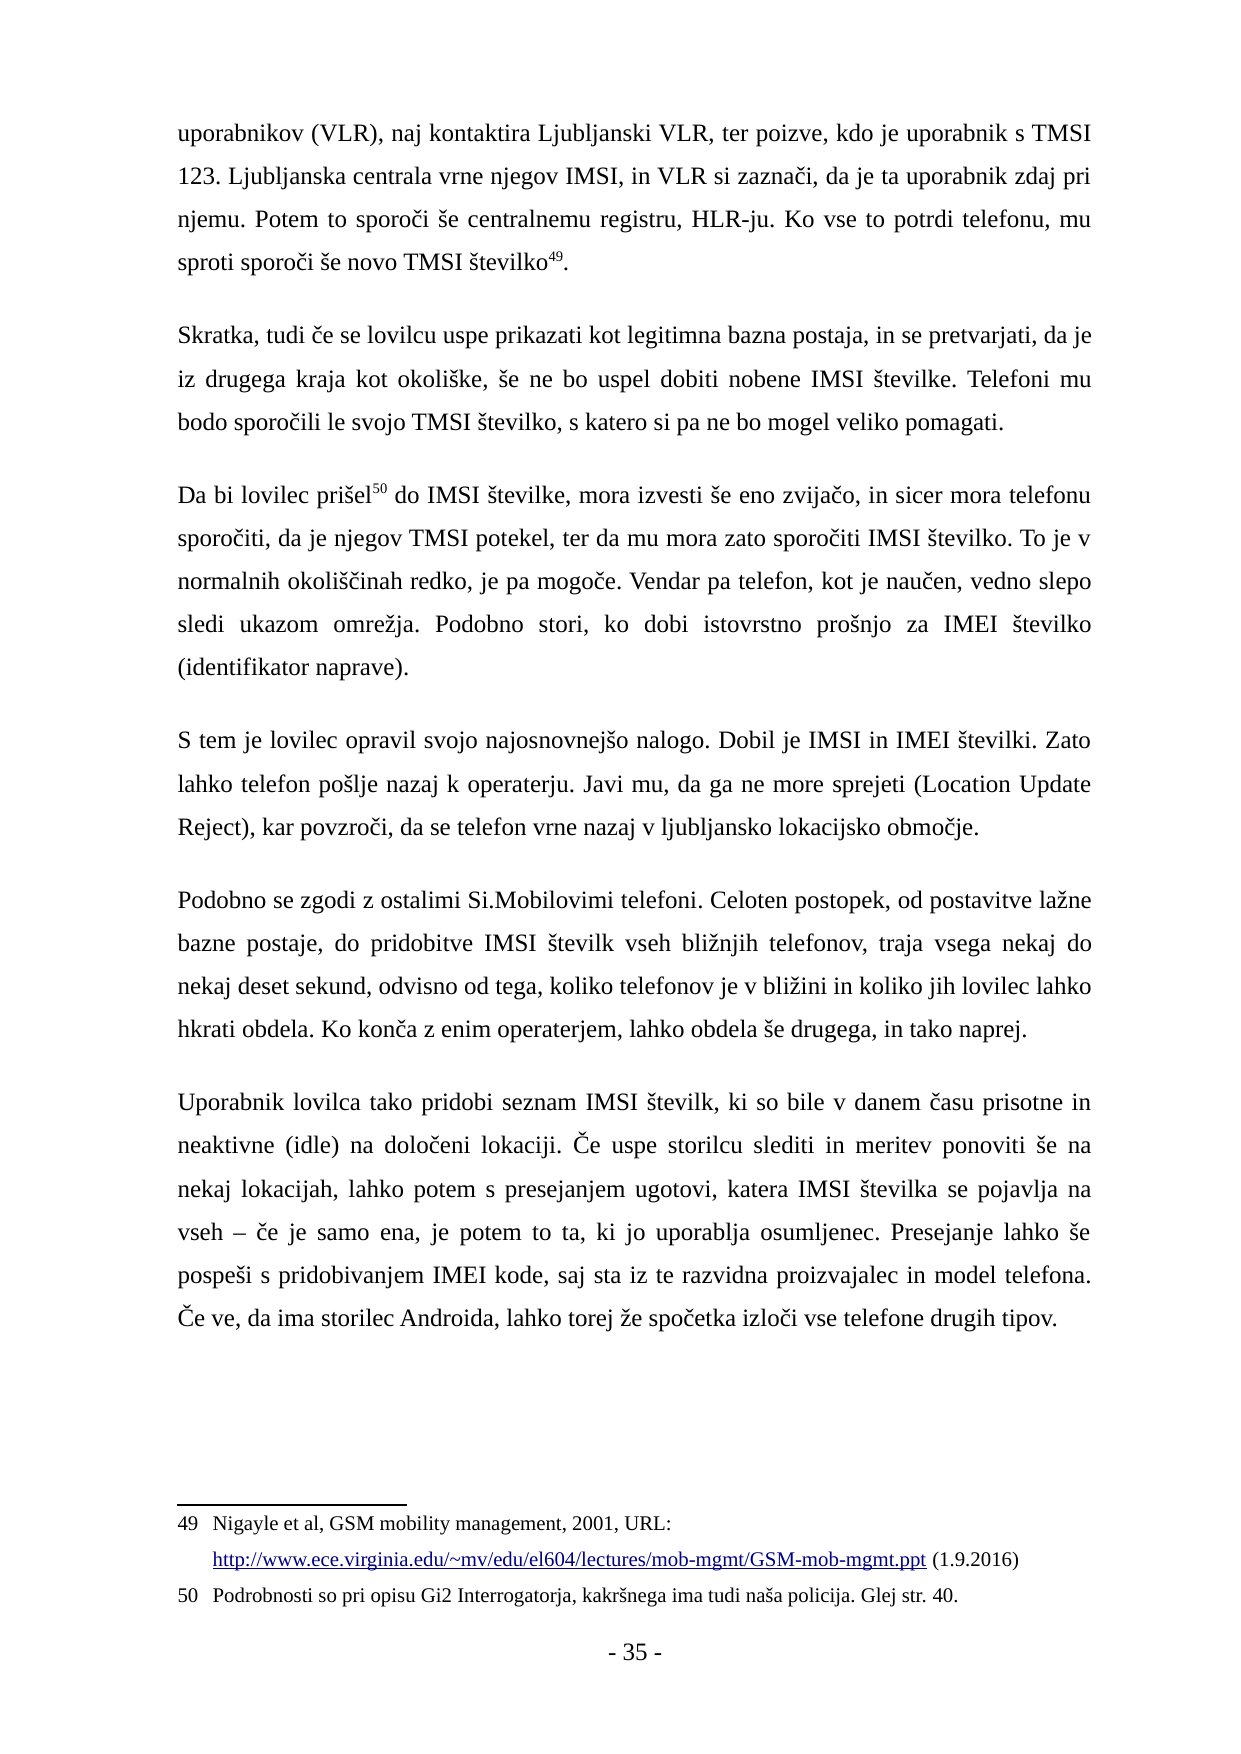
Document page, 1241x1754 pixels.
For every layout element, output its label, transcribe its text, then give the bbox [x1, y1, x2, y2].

text Podobno se zgodi z ostalimi Si.Mobilovimi telefoni. Celoten postopek, od postavitve lažne bazne postaje, do pridobitve IMSI številk vseh bližnjih telefonov, traja vsega nekaj do nekaj deset sekund, odvisno od tega, koliko telefonov je v bližini in koliko jih lovilec lahko hkrati obdela. Ko konča z enim operaterjem, lahko obdela še drugega, in tako naprej. [177, 885, 1093, 1043]
text S tem je lovilec opravil svojo najosnovnejšo nalogo. Dobil je IMSI in IMEI številki. Zato lahko telefon pošlje nazaj k operaterju. Javi mu, da ga ne more sprejeti (Location Update Reject), kar povzroči, da se telefon vrne nazaj v ljubljansko lokacijsko območje. [177, 726, 1093, 841]
text uporabnikov (VLR), naj kontaktira Ljubljanski VLR, ter poizve, kdo je uporabnik s TMSI 123. Ljubljanska centrala vrne njegov IMSI, in VLR si zaznači, da je ta uporabnik zdaj pri njemu. Potem to sporoči še centralnemu registru, HLR-ju. Ko vse to potrdi telefonu, mu sproti sporoči še novo TMSI številko. [177, 118, 1093, 276]
text Podrobnosti so pri opisu Gi2 Interrogatorja, kakršnega ima tudi naša policija. Glej str. 40. [177, 1583, 1093, 1607]
text Da bi lovilec prišel do IMSI številke, mora izvesti še eno zvijačo, in sicer mora telefonu sporočiti, da je njegov TMSI potekel, ter da mu mora zato sporočiti IMSI številko. To je v normalnih okoliščinah redko, je pa mogoče. Vendar pa telefon, kot je naučen, vedno slepo sledi ukazom omrežja. Podobno stori, ko dobi istovrstno prošnjo za IMEI številko (identifikator naprave). [177, 480, 1093, 681]
text Skratka, tudi če se lovilcu uspe prikazati kot legitimna bazna postaja, in se pretvarjati, da je iz drugega kraja kot okoliške, še ne bo uspel dobiti nobene IMSI številke. Telefoni mu bodo sporočili le svojo TMSI številko, s katero si pa ne bo mogel veliko pomagati. [177, 321, 1093, 436]
text Nigayle et al, GSM mobility management, 2001, URL: http://www.ece.virginia.edu/~mv/edu/el604/lectures/mob-mgmt/GSM-mob-mgmt.ppt (1.9.2016) [177, 1511, 1093, 1571]
text Uporabnik lovilca tako pridobi seznam IMSI številk, ki so bile v danem času prisotne in neaktivne (idle) na določeni lokaciji. Če uspe storilcu slediti in meritev ponoviti še na nekaj lokacijah, lahko potem s presejanjem ugotovi, katera IMSI številka se pojavlja na vseh – če je samo ena, je potem to ta, ki jo uporablja osumljenec. Presejanje lahko še pospeši s pridobivanjem IMEI kode, saj sta iz te razvidna proizvajalec in model telefona. Če ve, da ima storilec Androida, lahko torej že spočetka izloči vse telefone drugih tipov. [177, 1087, 1093, 1332]
